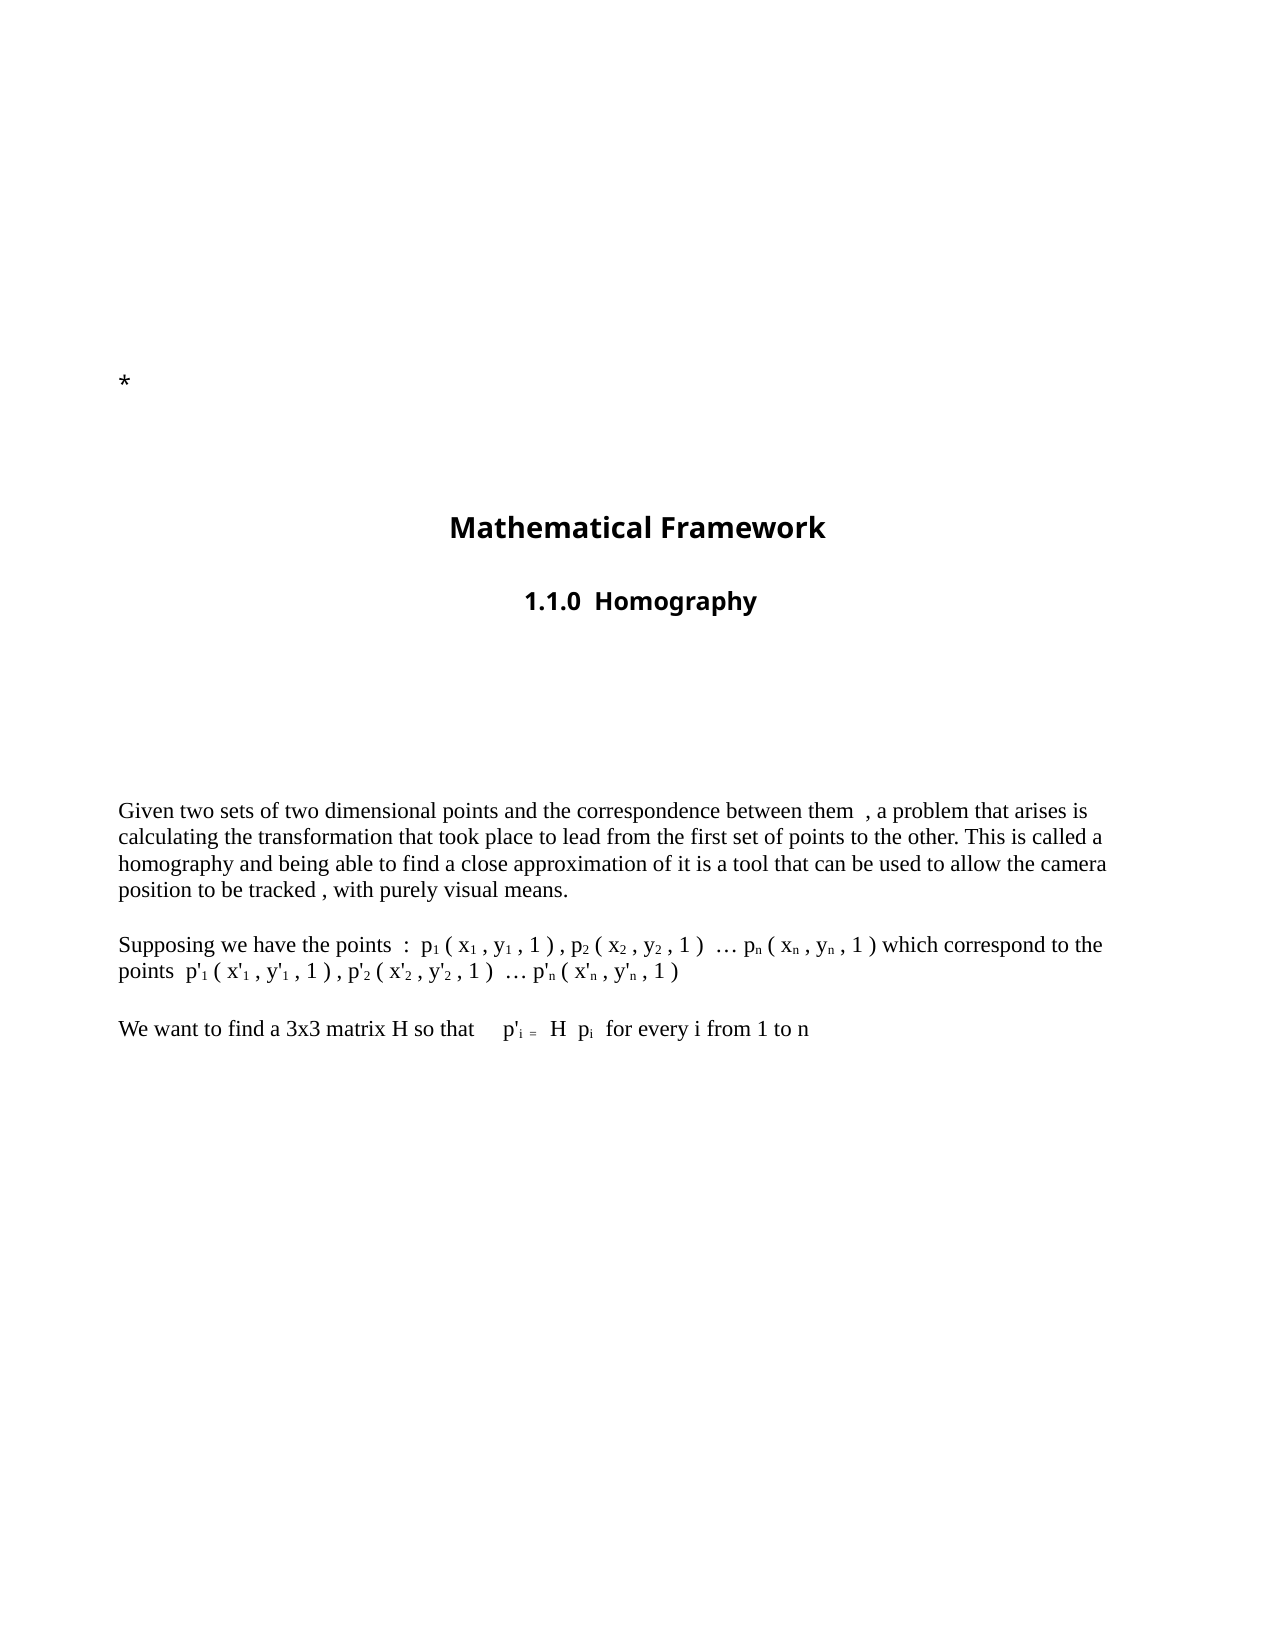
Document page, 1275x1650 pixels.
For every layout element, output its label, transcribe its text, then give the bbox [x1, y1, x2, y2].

text Mathematical Framework [118, 507, 1157, 547]
text * [118, 368, 1157, 399]
text Given two sets of two dimensional points and the correspondence between them , a problem that arises is calculating the transformation that took place to lead from the first set of points to the other. This is called a homography and being able to find a close approximation of it is a tool that can be used to allow the camera position to be tracked , with purely visual means. [118, 797, 1157, 902]
text 1.1.0 Homography [118, 584, 1157, 618]
text Supposing we have the points : p1 ( x1 , y1 , 1 ) , p2 ( x2 , y2 , 1 ) … pn ( xn , yn , 1 ) which correspond to the points p'1 ( x'1 , y'1 , 1 ) , p'2 ( x'2 , y'2 , 1 ) … p'n ( x'n , y'n , 1 ) [118, 931, 1157, 983]
text We want to find a 3x3 matrix H so that p'i = H pi for every i from 1 to n [118, 1015, 1157, 1041]
